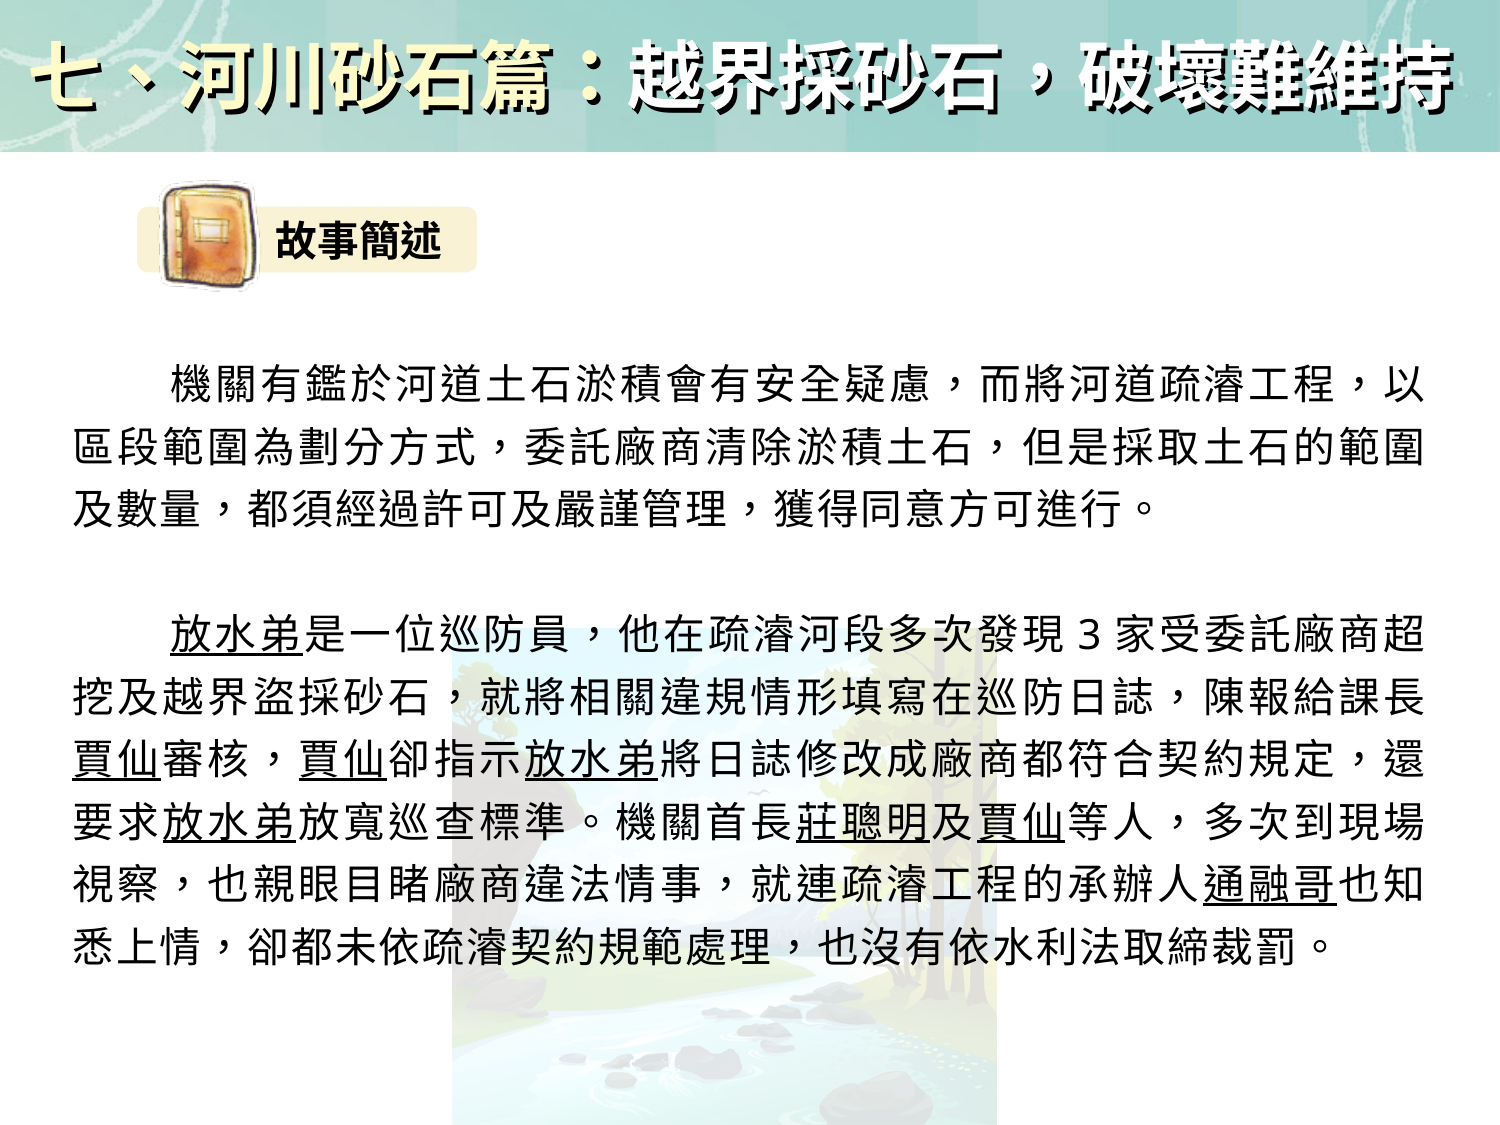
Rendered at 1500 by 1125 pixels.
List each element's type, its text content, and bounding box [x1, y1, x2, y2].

text_box 故事簡述 [266, 206, 460, 273]
text_box 機關有鑑於河道土石淤積會有安全疑慮，而將河道疏濬工程，以區段範圍為劃分方式，委託廠商清除淤積土石，但是採取土石的範圍及數量，都須經過許可及嚴謹管理，獲得同意方可進行。 放水弟是一位巡防員，他在疏濬河段多次發現3家受委託廠商超挖及越界盜採砂石，就將相關違規情形填寫在巡防日誌，陳報給課長賈仙審核，賈仙卻指示放水弟將日誌修改成廠商都符合契約規定，還要求放水弟放寬巡查標準。機關首長莊聰明及賈仙等人，多次到現場視察，也親眼目睹廠商違法情事，就連疏濬工程的承辦人通融哥也知悉上情，卻都未依疏濬契約規範處理，也沒有依水利法取締裁罰。 [57, 338, 1443, 1048]
text_box [0, 152, 1500, 1125]
picture [152, 179, 266, 293]
text_box 七、河川砂石篇：越界採砂石，破壞難維持 [5, 21, 1475, 128]
